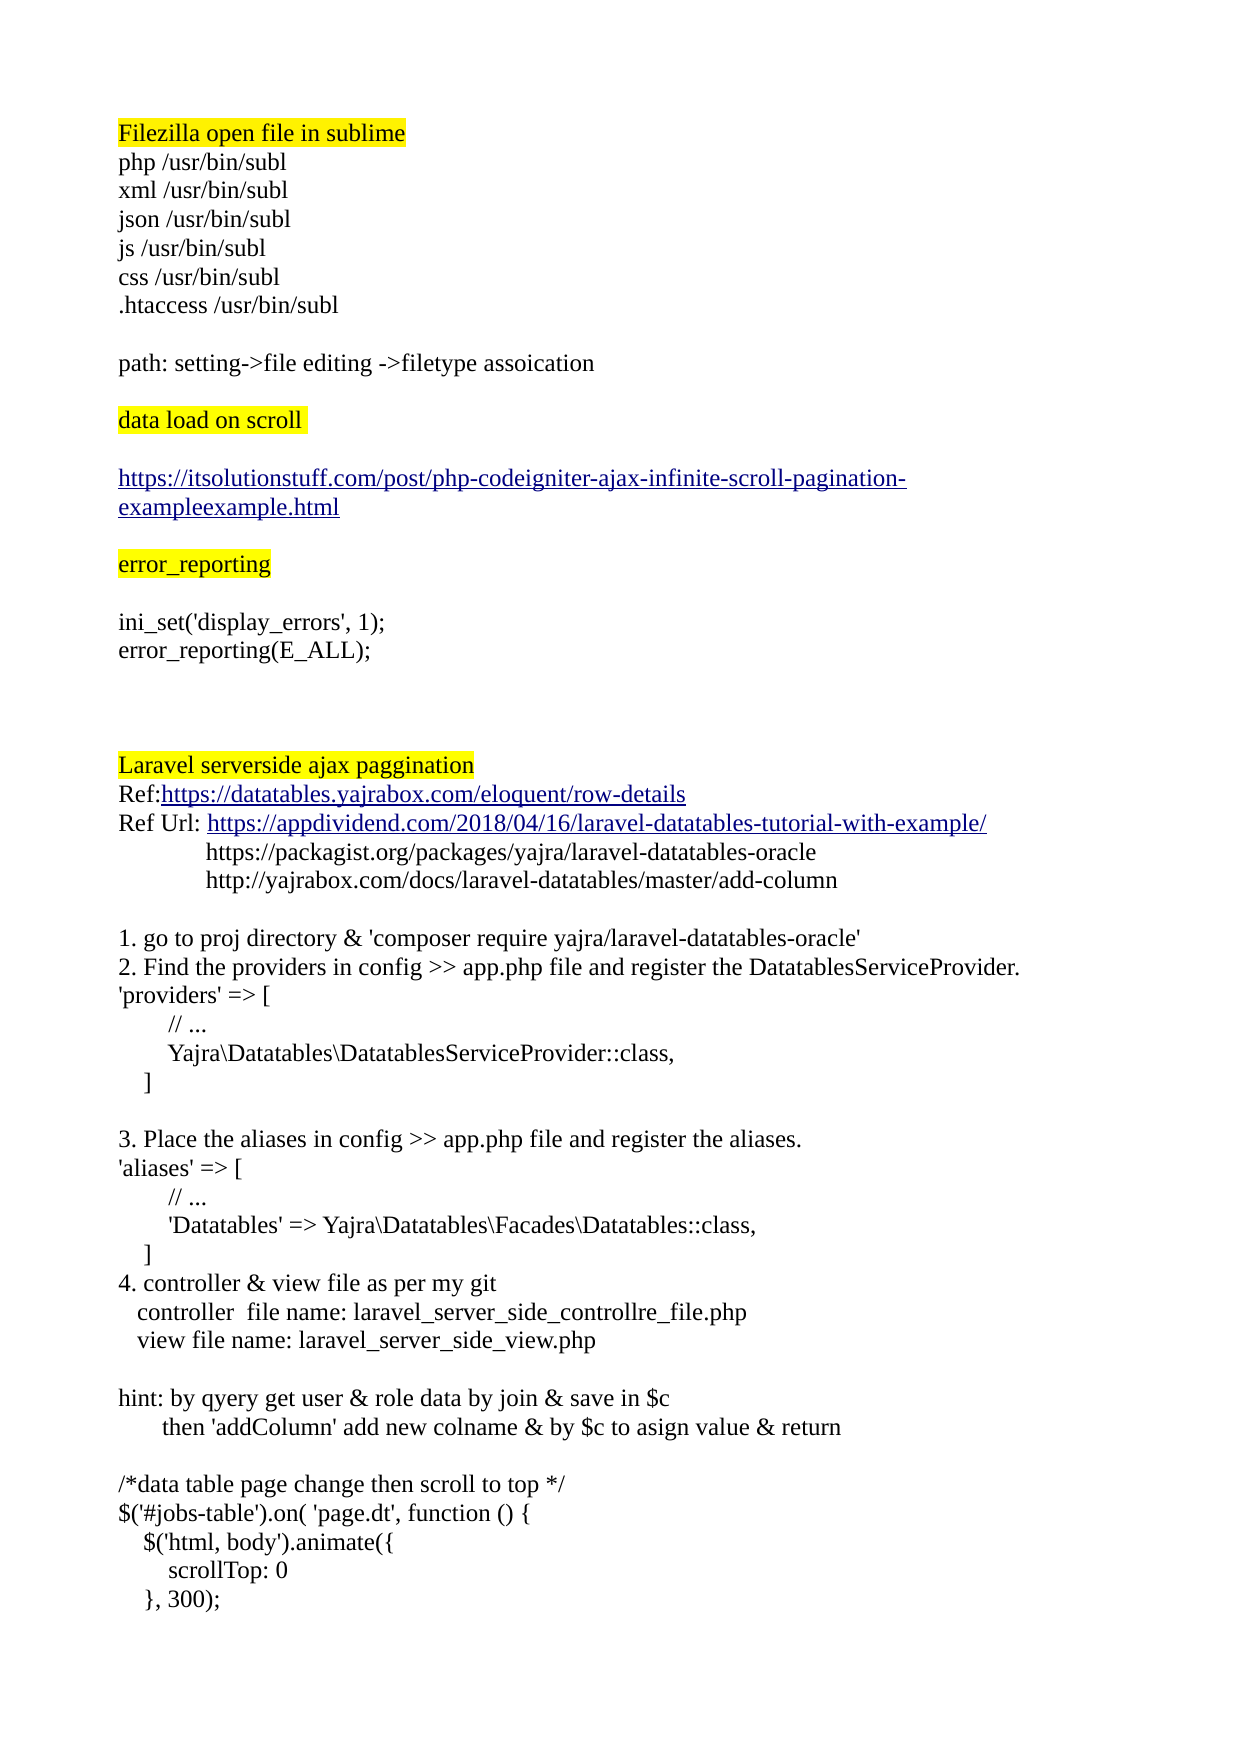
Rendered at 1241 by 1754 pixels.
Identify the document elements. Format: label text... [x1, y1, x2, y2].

text ] [118, 1067, 1122, 1096]
text .htaccess /usr/bin/subl [118, 291, 1122, 319]
text 'providers' => [ [118, 981, 1122, 1009]
text 'aliases' => [ [118, 1153, 1122, 1182]
text controller file name: laravel_server_side_controllre_file.php [118, 1297, 1122, 1326]
text $('html, body').animate({ [118, 1527, 1122, 1556]
text Filezilla open file in sublime [118, 118, 1122, 147]
text ] [118, 1239, 1122, 1268]
text js /usr/bin/subl [118, 233, 1122, 262]
text hint: by qyery get user & role data by join & save in $c [118, 1383, 1122, 1412]
text // ... [118, 1009, 1122, 1038]
text then 'addColumn' add new colname & by $c to asign value & return [118, 1412, 1122, 1441]
text /*data table page change then scroll to top */ [118, 1469, 1122, 1498]
text view file name: laravel_server_side_view.php [118, 1326, 1122, 1354]
text https://packagist.org/packages/yajra/laravel-datatables-oracle [118, 837, 1122, 866]
text error_reporting(E_ALL); [118, 636, 1122, 664]
text data load on scroll [118, 406, 1122, 434]
text 3. Place the aliases in config >> app.php file and register the aliases. [118, 1124, 1122, 1153]
text // ... [118, 1182, 1122, 1211]
text 2. Find the providers in config >> app.php file and register the DatatablesServiceProvider. [118, 952, 1122, 981]
text path: setting->file editing ->filetype assoication [118, 348, 1122, 377]
text php /usr/bin/subl [118, 147, 1122, 176]
text xml /usr/bin/subl [118, 176, 1122, 204]
text https://itsolutionstuff.com/post/php-codeigniter-ajax-infinite-scroll-pagination-exampleexample.html [118, 463, 1122, 521]
text 'Datatables' => Yajra\Datatables\Facades\Datatables::class, [118, 1211, 1122, 1239]
text 1. go to proj directory & 'composer require yajra/laravel-datatables-oracle' [118, 923, 1122, 952]
text Yajra\Datatables\DatatablesServiceProvider::class, [118, 1038, 1122, 1067]
text ini_set('display_errors', 1); [118, 607, 1122, 636]
text http://yajrabox.com/docs/laravel-datatables/master/add-column [118, 866, 1122, 894]
text scrollTop: 0 [118, 1556, 1122, 1584]
text error_reporting [118, 549, 1122, 578]
text $('#jobs-table').on( 'page.dt', function () { [118, 1498, 1122, 1527]
text css /usr/bin/subl [118, 262, 1122, 291]
text Ref Url: https://appdividend.com/2018/04/16/laravel-datatables-tutorial-with-example/ [118, 808, 1122, 837]
text 4. controller & view file as per my git [118, 1268, 1122, 1297]
text }, 300); [118, 1584, 1122, 1613]
text Ref:https://datatables.yajrabox.com/eloquent/row-details [118, 779, 1122, 808]
text Laravel serverside ajax paggination [118, 751, 1122, 779]
text json /usr/bin/subl [118, 204, 1122, 233]
